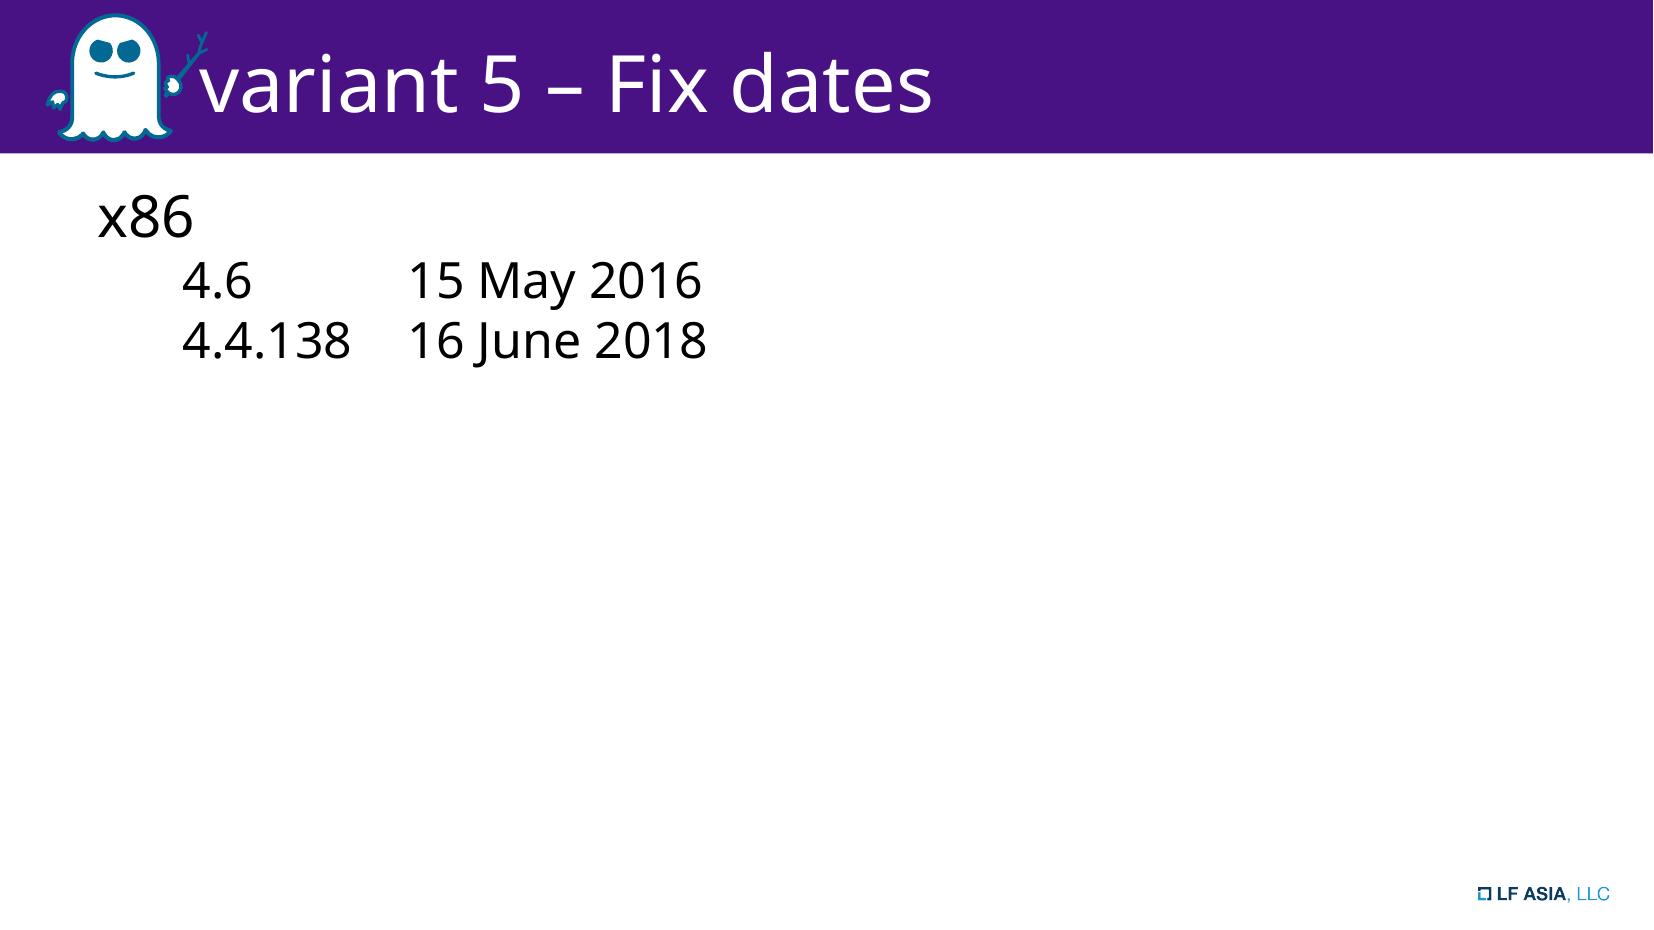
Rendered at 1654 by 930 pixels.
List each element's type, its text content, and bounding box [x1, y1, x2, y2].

picture [65, 18, 165, 137]
picture [118, 13, 209, 143]
picture [52, 94, 64, 103]
picture [45, 13, 110, 143]
title variant 5 – Fix dates [34, 8, 1601, 154]
picture [1520, 885, 1563, 904]
picture [169, 79, 178, 92]
list x86 4.6 15 May 2016 4.4.138 16 June 2018 [25, 171, 1548, 811]
